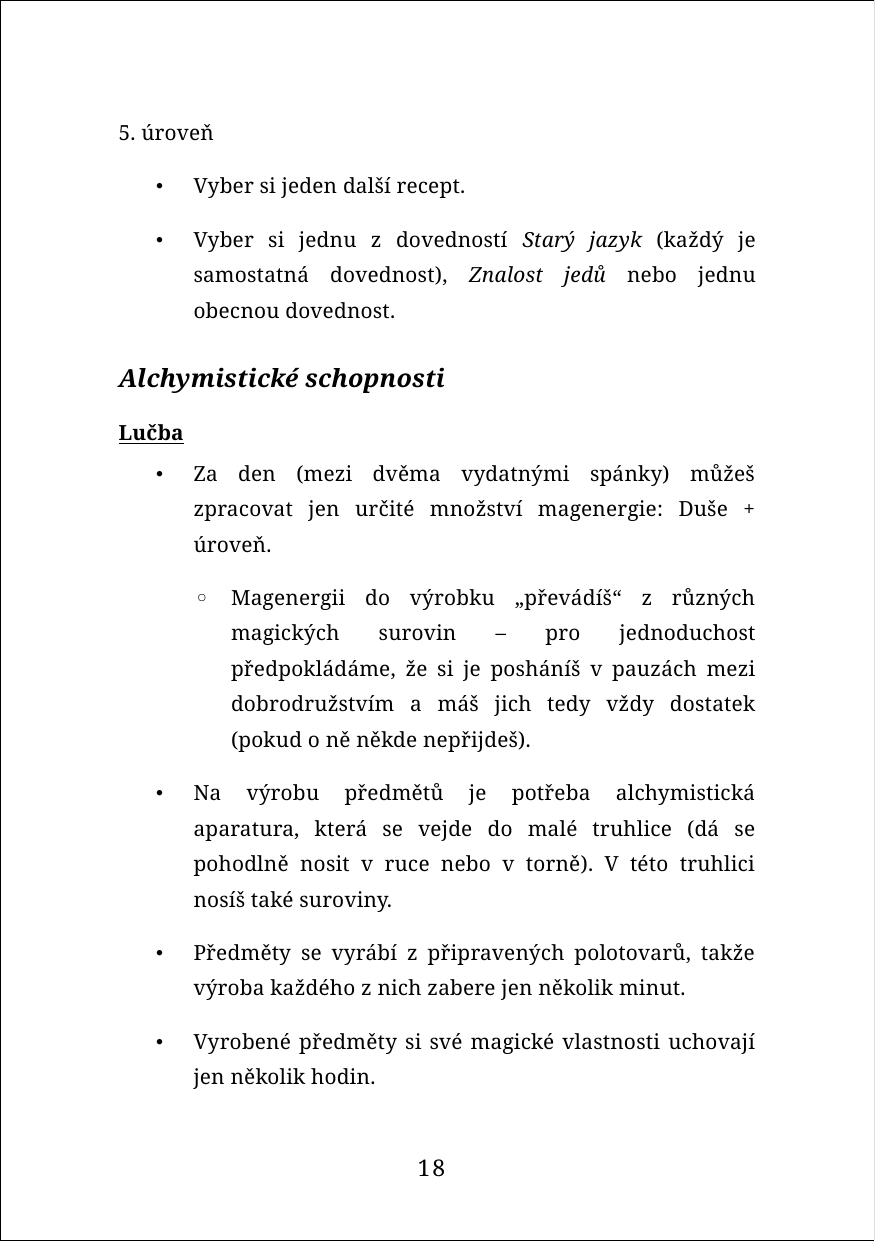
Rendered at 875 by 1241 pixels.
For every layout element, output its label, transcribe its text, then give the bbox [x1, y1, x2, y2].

list Vyber si jednu z dovedností Starý jazyk (každý je samostatná dovednost), Znalost jedů nebo jednu obecnou dovednost. [156, 225, 756, 324]
list Vyber si jeden další recept. [156, 171, 756, 200]
list Za den (mezi dvěma vydatnými spánky) můžeš zpracovat jen určité množství magenergie: Duše + úroveň. [156, 459, 756, 558]
list Předměty se vyrábí z připravených polotovarů, takže výroba každého z nich zabere jen několik minut. [156, 938, 756, 1002]
list Magenergii do výrobku „převádíš“ z různých magických surovin – pro jednoduchost předpokládáme, že si je posháníš v pauzách mezi dobrodružstvím a máš jich tedy vždy dostatek (pokud o ně někde nepřijdeš). [193, 583, 756, 753]
text 5. úroveň [118, 118, 756, 147]
list Vyrobené předměty si své magické vlastnosti uchovají jen několik hodin. [156, 1027, 756, 1091]
subtitle Alchymistické schopnosti [118, 361, 756, 395]
subtitle Lučba [118, 418, 756, 447]
list Na výrobu předmětů je potřeba alchymistická aparatura, která se vejde do malé truhlice (dá se pohodlně nosit v ruce nebo v torně). V této truhlici nosíš také suroviny. [156, 778, 756, 913]
